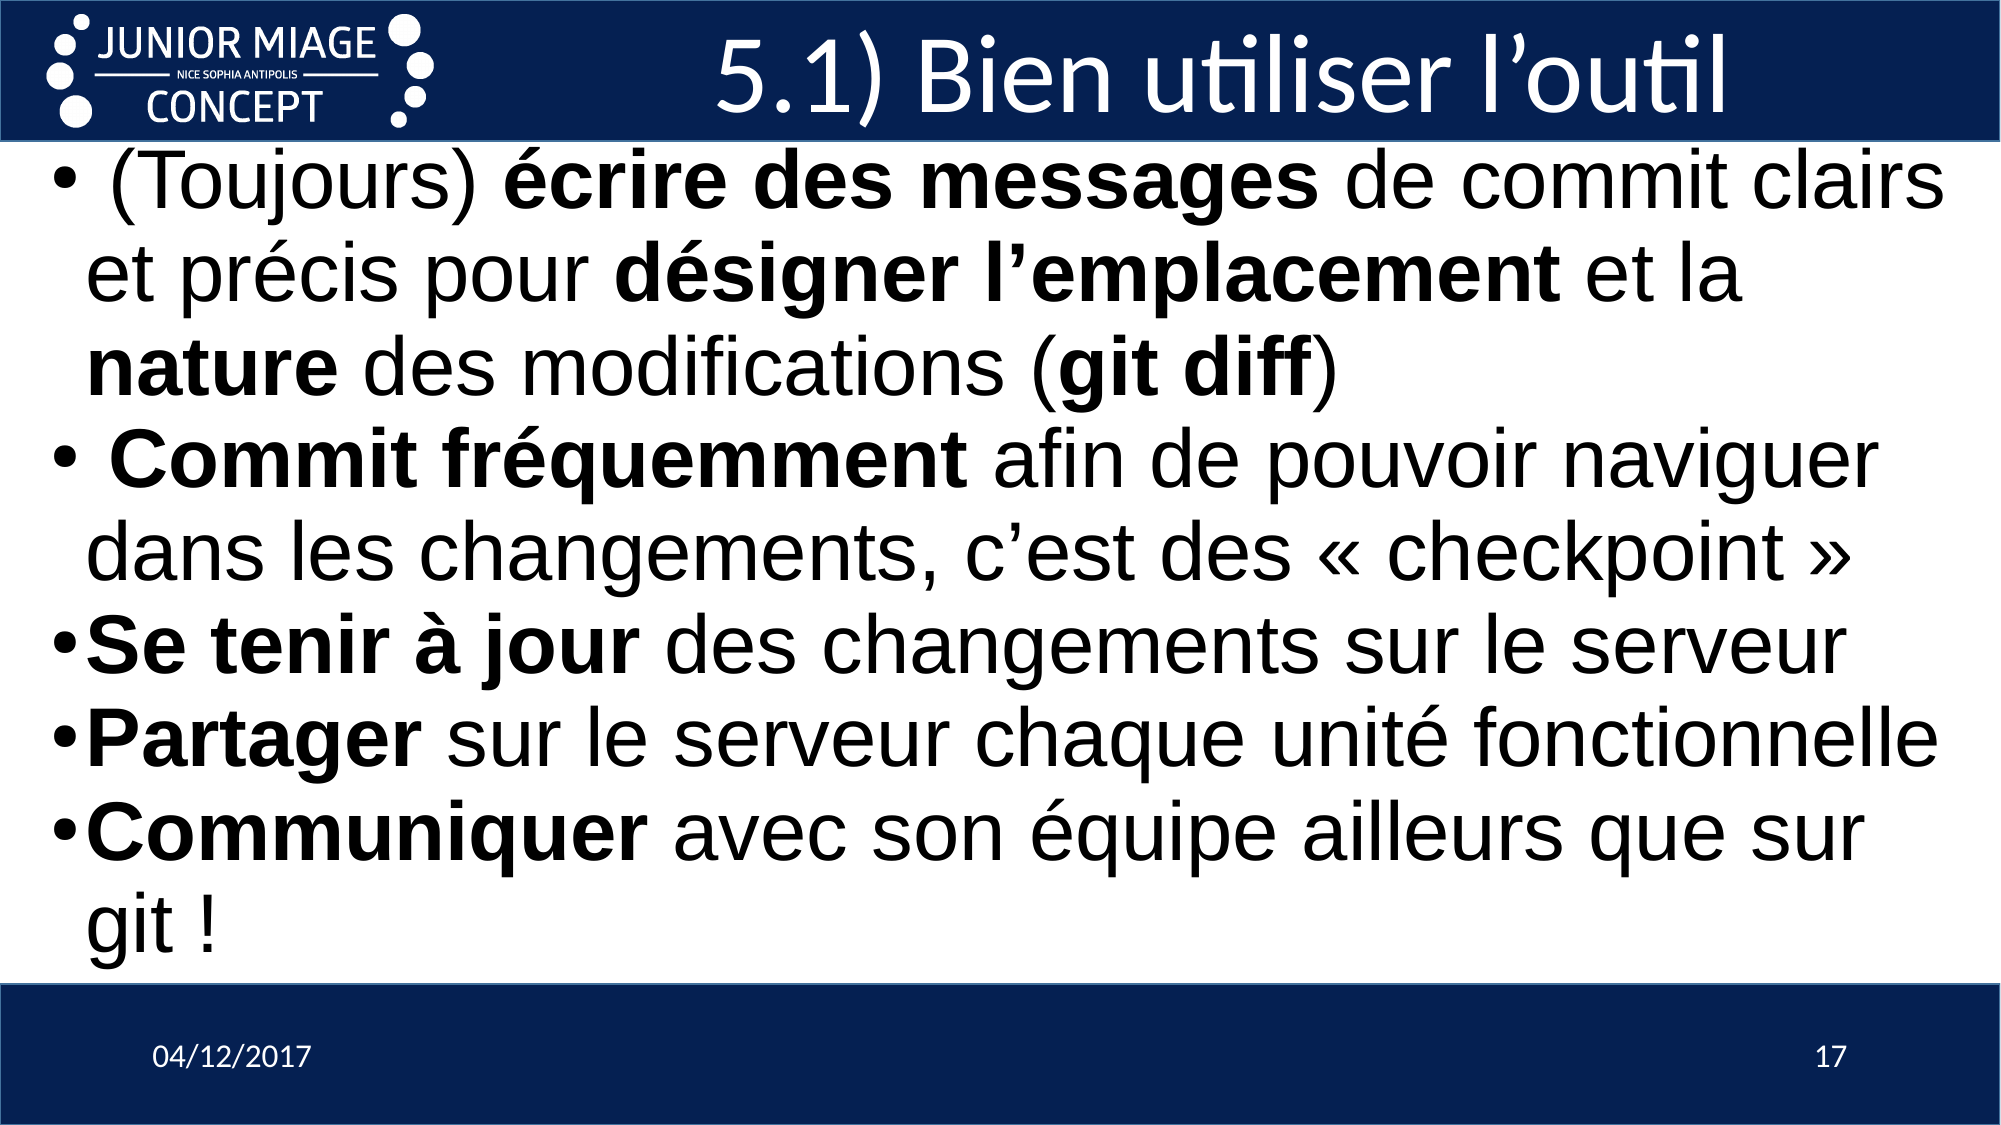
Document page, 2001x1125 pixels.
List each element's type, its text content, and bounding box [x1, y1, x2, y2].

text_box (Toujours) écrire des messages de commit clairs et précis pour désigner l’emplacement et la nature des modifications (git diff) Commit fréquemment afin de pouvoir naviguer dans les changements, c’est des « checkpoint » Se tenir à jour des changements sur le serveur Partager sur le serveur chaque unité fonctionnelle Communiquer avec son équipe ailleurs que sur git ! [35, 126, 1997, 1125]
text_box 5.1) Bien utiliser l’outil [389, 0, 2000, 272]
picture [18, 10, 389, 131]
